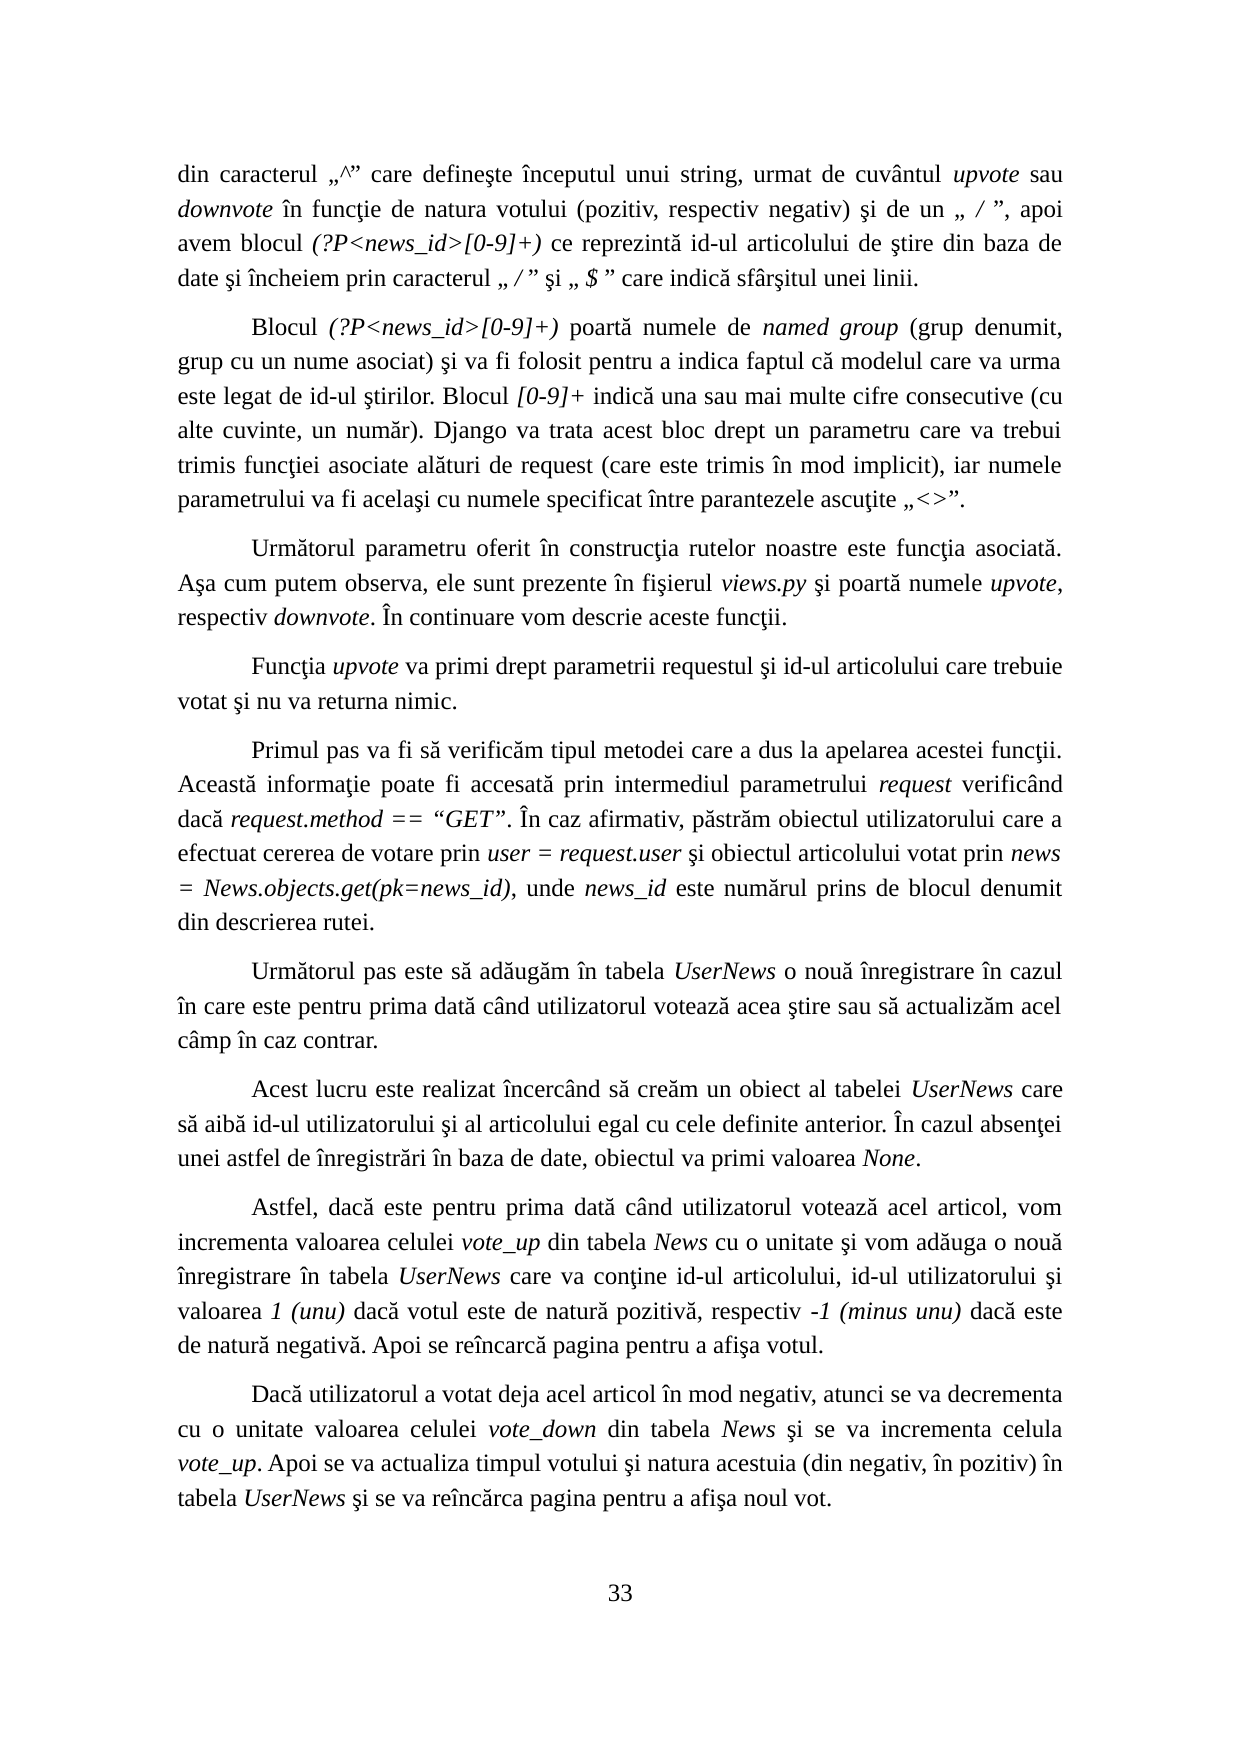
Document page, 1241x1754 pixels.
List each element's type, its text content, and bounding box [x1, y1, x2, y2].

text Următorul parametru oferit în construcţia rutelor noastre este funcţia asociată. Aşa cum putem observa, ele sunt prezente în fişierul views.py şi poartă numele upvote, respectiv downvote. În continuare vom descrie aceste funcţii. [177, 533, 1063, 631]
text Astfel, dacă este pentru prima dată când utilizatorul votează acel articol, vom incrementa valoarea celulei vote_up din tabela News cu o unitate şi vom adăuga o nouă înregistrare în tabela UserNews care va conţine id-ul articolului, id-ul utilizatorului şi valoarea 1 (unu) dacă votul este de natură pozitivă, respectiv -1 (minus unu) dacă este de natură negativă. Apoi se reîncarcă pagina pentru a afişa votul. [177, 1192, 1063, 1359]
text Funcţia upvote va primi drept parametrii requestul şi id-ul articolului care trebuie votat şi nu va returna nimic. [177, 651, 1063, 715]
text Acest lucru este realizat încercând să creăm un obiect al tabelei UserNews care să aibă id-ul utilizatorului şi al articolului egal cu cele definite anterior. În cazul absenţei unei astfel de înregistrări în baza de date, obiectul va primi valoarea None. [177, 1074, 1063, 1172]
text din caracterul „^” care defineşte începutul unui string, urmat de cuvântul upvote sau downvote în funcţie de natura votului (pozitiv, respectiv negativ) şi de un „ / ”, apoi avem blocul (?P<news_id>[0-9]+) ce reprezintă id-ul articolului de ştire din baza de date şi încheiem prin caracterul „ / ” şi „ $ ” care indică sfârşitul unei linii. [177, 159, 1063, 292]
text Primul pas va fi să verificăm tipul metodei care a dus la apelarea acestei funcţii. Această informaţie poate fi accesată prin intermediul parametrului request verificând dacă request.method == “GET”. În caz afirmativ, păstrăm obiectul utilizatorului care a efectuat cererea de votare prin user = request.user şi obiectul articolului votat prin news = News.objects.get(pk=news_id), unde news_id este numărul prins de blocul denumit din descrierea rutei. [177, 735, 1063, 936]
text Următorul pas este să adăugăm în tabela UserNews o nouă înregistrare în cazul în care este pentru prima dată când utilizatorul votează acea ştire sau să actualizăm acel câmp în caz contrar. [177, 956, 1063, 1054]
text Blocul (?P<news_id>[0-9]+) poartă numele de named group (grup denumit, grup cu un nume asociat) şi va fi folosit pentru a indica faptul că modelul care va urma este legat de id-ul ştirilor. Blocul [0-9]+ indică una sau mai multe cifre consecutive (cu alte cuvinte, un număr). Django va trata acest bloc drept un parametru care va trebui trimis funcţiei asociate alături de request (care este trimis în mod implicit), iar numele parametrului va fi acelaşi cu numele specificat între parantezele ascuţite „<>”. [177, 312, 1063, 513]
text Dacă utilizatorul a votat deja acel articol în mod negativ, atunci se va decrementa cu o unitate valoarea celulei vote_down din tabela News şi se va incrementa celula vote_up. Apoi se va actualiza timpul votului şi natura acestuia (din negativ, în pozitiv) în tabela UserNews şi se va reîncărca pagina pentru a afişa noul vot. [177, 1379, 1063, 1512]
